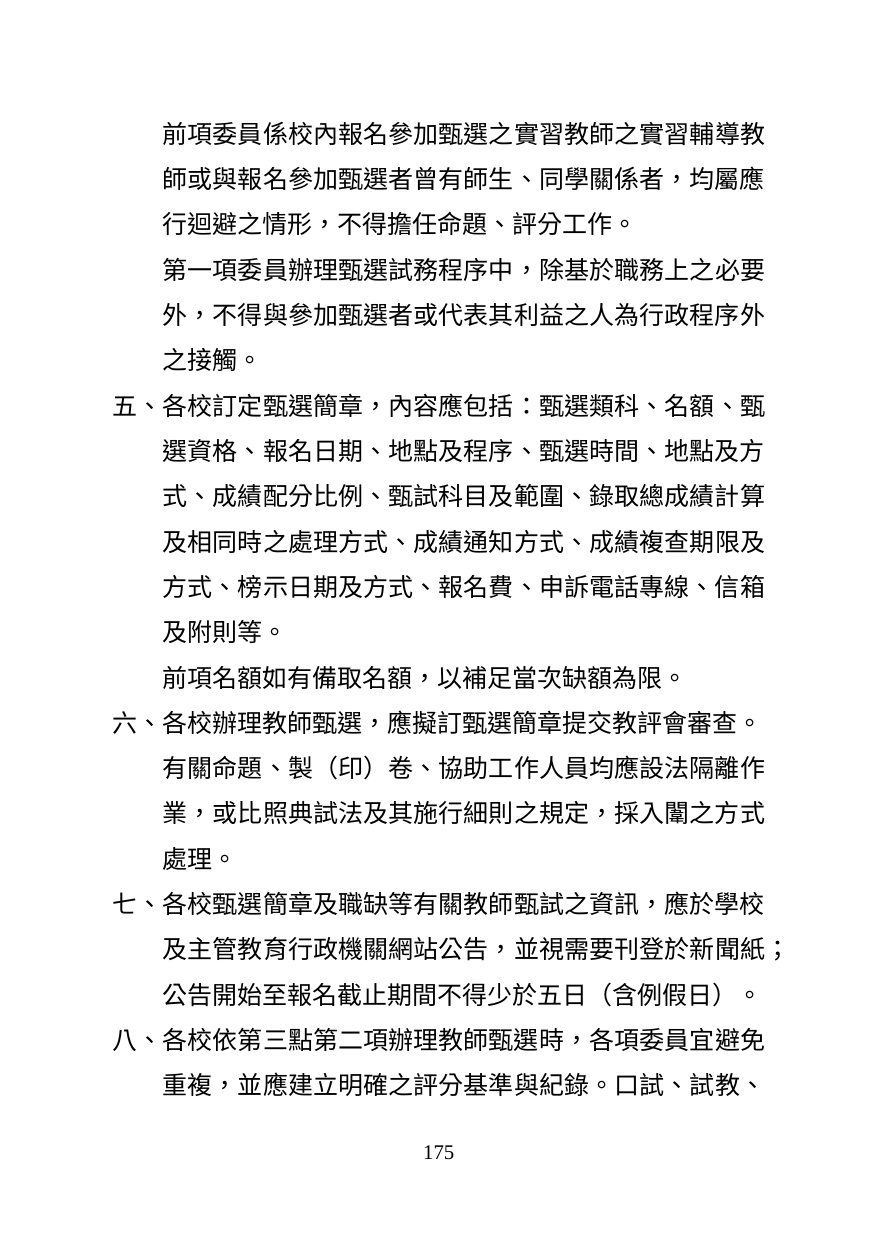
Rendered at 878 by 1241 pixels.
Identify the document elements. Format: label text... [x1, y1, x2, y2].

text 第一項委員辦理甄選試務程序中，除基於職務上之必要外，不得與參加甄選者或代表其利益之人為行政程序外之接觸。 [112, 250, 765, 377]
text 八、各校依第三點第二項辦理教師甄選時，各項委員宜避免重複，並應建立明確之評分基準與紀錄。口試、試教、 [112, 1021, 765, 1102]
text 六、各校辦理教師甄選，應擬訂甄選簡章提交教評會審查。 [112, 703, 765, 739]
text 前項委員係校內報名參加甄選之實習教師之實習輔導教師或與報名參加甄選者曾有師生、同學關係者，均屬應行迴避之情形，不得擔任命題、評分工作。 [112, 114, 765, 241]
text 前項名額如有備取名額，以補足當次缺額為限。 [112, 658, 765, 694]
text 七、各校甄選簡章及職缺等有關教師甄試之資訊，應於學校及主管教育行政機關網站公告，並視需要刊登於新聞紙；公告開始至報名截止期間不得少於五日（含例假日）。 [112, 884, 765, 1011]
text 五、各校訂定甄選簡章，內容應包括：甄選類科、名額、甄選資格、報名日期、地點及程序、甄選時間、地點及方式、成績配分比例、甄試科目及範圍、錄取總成績計算及相同時之處理方式、成績通知方式、成績複查期限及方式、榜示日期及方式、報名費、申訴電話專線、信箱及附則等。 [112, 386, 765, 649]
text 有關命題、製（印）卷、協助工作人員均應設法隔離作業，或比照典試法及其施行細則之規定，採入闈之方式處理。 [112, 749, 765, 876]
